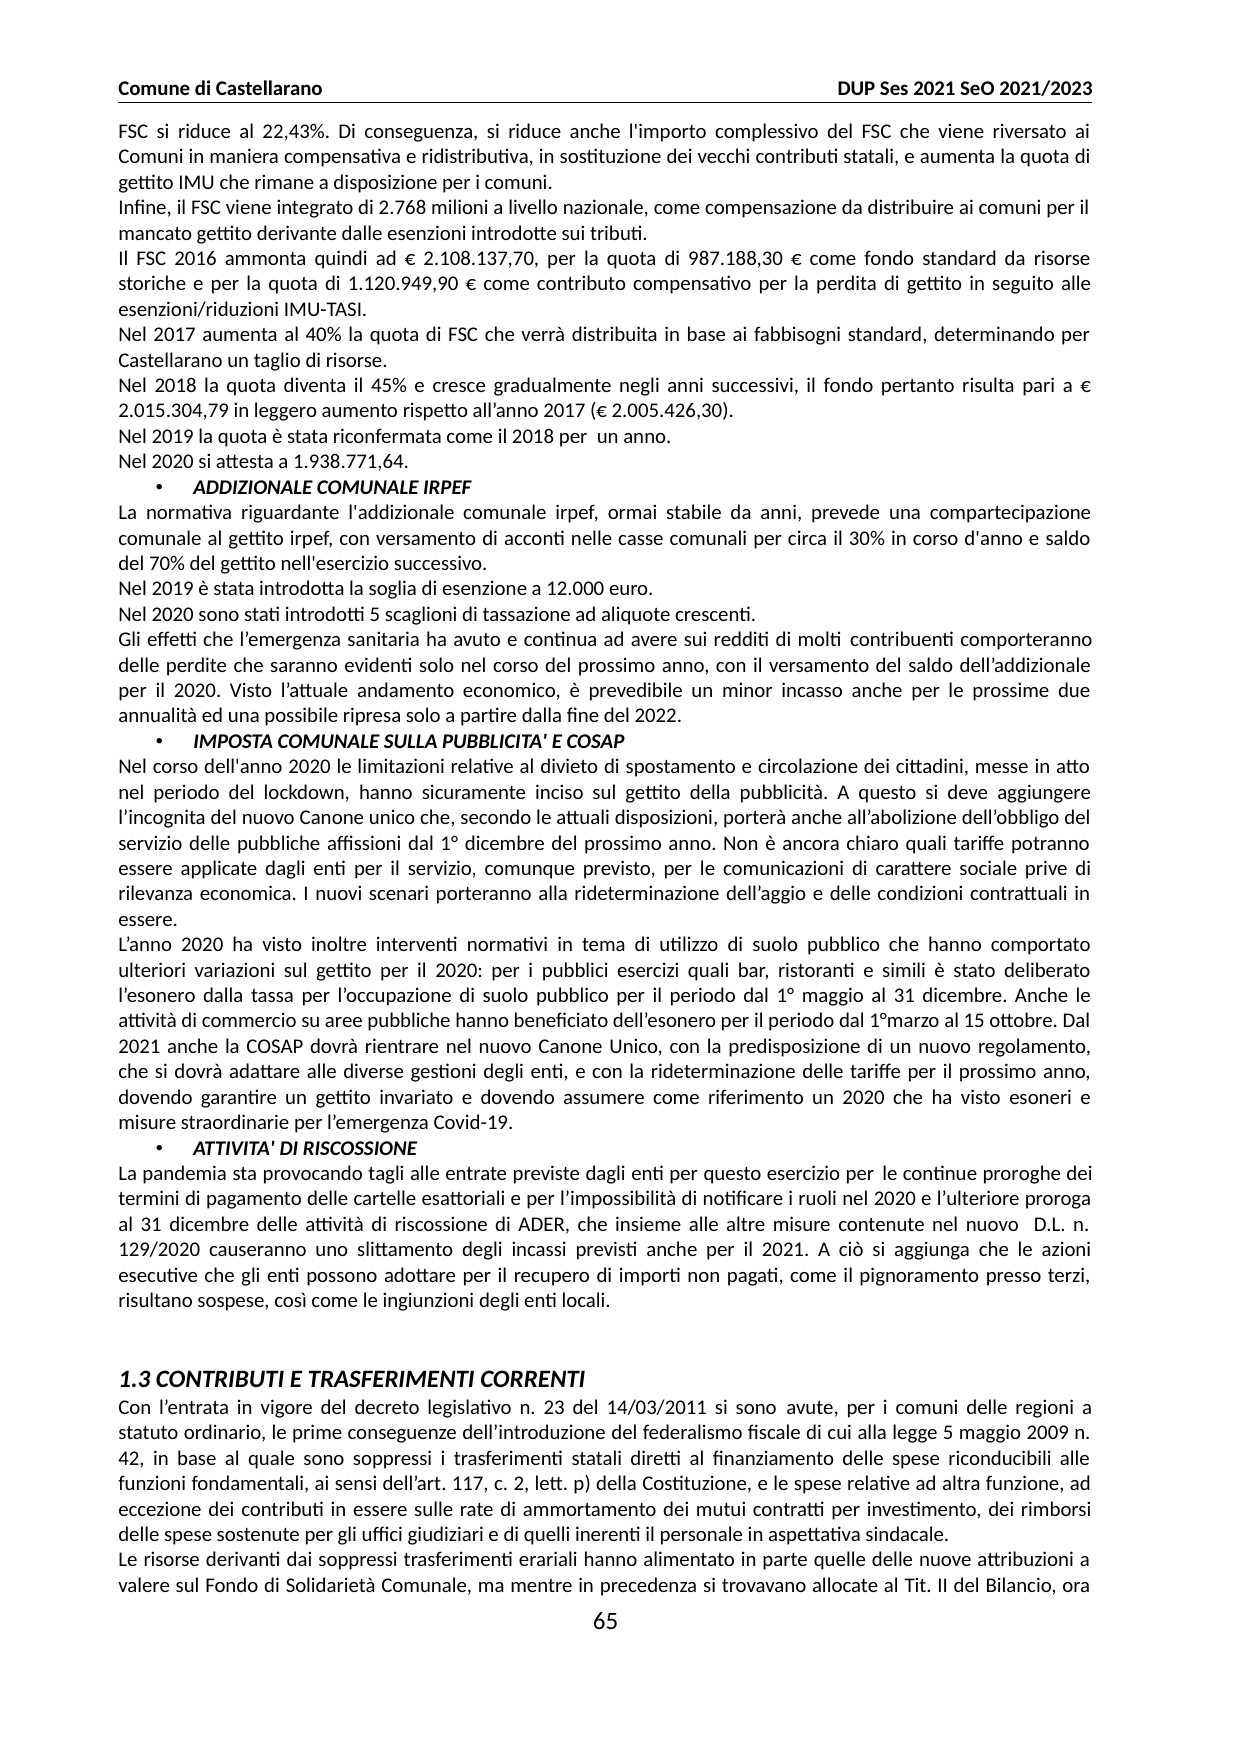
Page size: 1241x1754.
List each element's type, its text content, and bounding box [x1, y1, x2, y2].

text La pandemia sta provocando tagli alle entrate previste dagli enti per questo esercizio per le continue proroghe dei termini di pagamento delle cartelle esattoriali e per l’impossibilità di notificare i ruoli nel 2020 e l’ulteriore proroga al 31 dicembre delle attività di riscossione di ADER, che insieme alle altre misure contenute nel nuovo D.L. n. 129/2020 causeranno uno slittamento degli incassi previsti anche per il 2021. A ciò si aggiunga che le azioni esecutive che gli enti possono adottare per il recupero di importi non pagati, come il pignoramento presso terzi, risultano sospese, così come le ingiunzioni degli enti locali. [118, 1160, 1092, 1313]
list IMPOSTA COMUNALE SULLA PUBBLICITA' E COSAP [156, 728, 1092, 753]
text Nel corso dell'anno 2020 le limitazioni relative al divieto di spostamento e circolazione dei cittadini, messe in atto nel periodo del lockdown, hanno sicuramente inciso sul gettito della pubblicità. A questo si deve aggiungere l’incognita del nuovo Canone unico che, secondo le attuali disposizioni, porterà anche all’abolizione dell’obbligo del servizio delle pubbliche affissioni dal 1° dicembre del prossimo anno. Non è ancora chiaro quali tariffe potranno essere applicate dagli enti per il servizio, comunque previsto, per le comunicazioni di carattere sociale prive di rilevanza economica. I nuovi scenari porteranno alla rideterminazione dell’aggio e delle condizioni contrattuali in essere. [118, 753, 1092, 931]
text Nel 2020 si attesta a 1.938.771,64. [118, 448, 1092, 474]
text Con l’entrata in vigore del decreto legislativo n. 23 del 14/03/2011 si sono avute, per i comuni delle regioni a statuto ordinario, le prime conseguenze dell’introduzione del federalismo fiscale di cui alla legge 5 maggio 2009 n. 42, in base al quale sono soppressi i trasferimenti statali diretti al finanziamento delle spese riconducibili alle funzioni fondamentali, ai sensi dell’art. 117, c. 2, lett. p) della Costituzione, e le spese relative ad altra funzione, ad eccezione dei contributi in essere sulle rate di ammortamento dei mutui contratti per investimento, dei rimborsi delle spese sostenute per gli uffici giudiziari e di quelli inerenti il personale in aspettativa sindacale. [118, 1394, 1092, 1547]
text L’anno 2020 ha visto inoltre interventi normativi in tema di utilizzo di suolo pubblico che hanno comportato ulteriori variazioni sul gettito per il 2020: per i pubblici esercizi quali bar, ristoranti e simili è stato deliberato l’esonero dalla tassa per l’occupazione di suolo pubblico per il periodo dal 1° maggio al 31 dicembre. Anche le attività di commercio su aree pubbliche hanno beneficiato dell’esonero per il periodo dal 1°marzo al 15 ottobre. Dal 2021 anche la COSAP dovrà rientrare nel nuovo Canone Unico, con la predisposizione di un nuovo regolamento, che si dovrà adattare alle diverse gestioni degli enti, e con la rideterminazione delle tariffe per il prossimo anno, dovendo garantire un gettito invariato e dovendo assumere come riferimento un 2020 che ha visto esoneri e misure straordinarie per l’emergenza Covid-19. [118, 931, 1092, 1135]
list ADDIZIONALE COMUNALE IRPEF [156, 474, 1092, 499]
list ATTIVITA' DI RISCOSSIONE [156, 1135, 1092, 1160]
text Infine, il FSC viene integrato di 2.768 milioni a livello nazionale, come compensazione da distribuire ai comuni per il mancato gettito derivante dalle esenzioni introdotte sui tributi. [118, 194, 1092, 245]
text Gli effetti che l’emergenza sanitaria ha avuto e continua ad avere sui redditi di molti contribuenti comporteranno delle perdite che saranno evidenti solo nel corso del prossimo anno, con il versamento del saldo dell’addizionale per il 2020. Visto l’attuale andamento economico, è prevedibile un minor incasso anche per le prossime due annualità ed una possibile ripresa solo a partire dalla fine del 2022. [118, 626, 1092, 728]
text Il FSC 2016 ammonta quindi ad € 2.108.137,70, per la quota di 987.188,30 € come fondo standard da risorse storiche e per la quota di 1.120.949,90 € come contributo compensativo per la perdita di gettito in seguito alle esenzioni/riduzioni IMU-TASI. [118, 245, 1092, 321]
text Nel 2020 sono stati introdotti 5 scaglioni di tassazione ad aliquote crescenti. [118, 601, 1092, 626]
text Nel 2018 la quota diventa il 45% e cresce gradualmente negli anni successivi, il fondo pertanto risulta pari a € 2.015.304,79 in leggero aumento rispetto all’anno 2017 (€ 2.005.426,30). [118, 372, 1092, 423]
text Nel 2019 è stata introdotta la soglia di esenzione a 12.000 euro. [118, 576, 1092, 601]
text FSC si riduce al 22,43%. Di conseguenza, si riduce anche l'importo complessivo del FSC che viene riversato ai Comuni in maniera compensativa e ridistributiva, in sostituzione dei vecchi contributi statali, e aumenta la quota di gettito IMU che rimane a disposizione per i comuni. [118, 118, 1092, 194]
subtitle 1.3 CONTRIBUTI E TRASFERIMENTI CORRENTI [118, 1363, 1092, 1394]
text Le risorse derivanti dai soppressi trasferimenti erariali hanno alimentato in parte quelle delle nuove attribuzioni a valere sul Fondo di Solidarietà Comunale, ma mentre in precedenza si trovavano allocate al Tit. II del Bilancio, ora [118, 1547, 1092, 1597]
text La normativa riguardante l'addizionale comunale irpef, ormai stabile da anni, prevede una compartecipazione comunale al gettito irpef, con versamento di acconti nelle casse comunali per circa il 30% in corso d'anno e saldo del 70% del gettito nell'esercizio successivo. [118, 499, 1092, 576]
text Nel 2019 la quota è stata riconfermata come il 2018 per un anno. [118, 423, 1092, 448]
text Nel 2017 aumenta al 40% la quota di FSC che verrà distribuita in base ai fabbisogni standard, determinando per Castellarano un taglio di risorse. [118, 321, 1092, 372]
